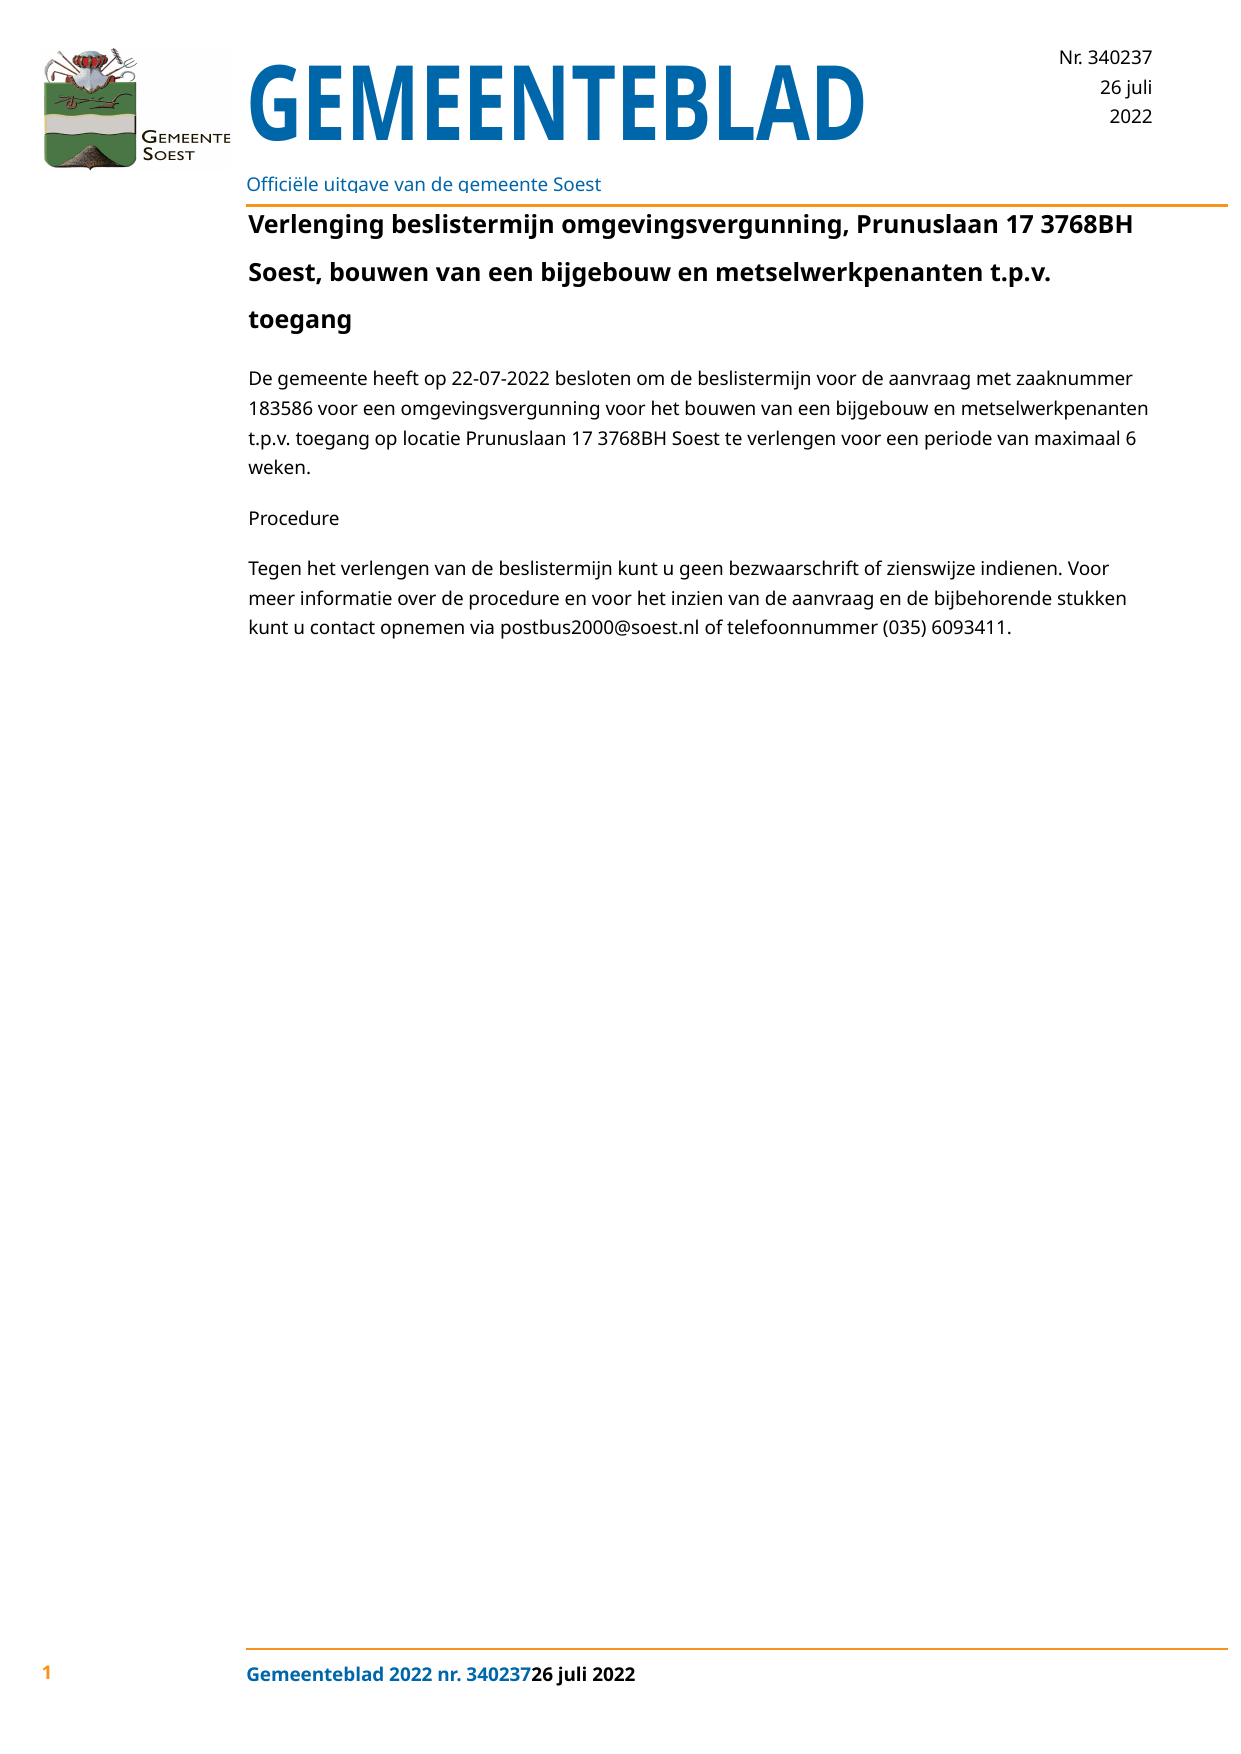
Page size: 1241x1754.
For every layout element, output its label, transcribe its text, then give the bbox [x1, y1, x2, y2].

text Tegen het verlengen van de beslistermijn kunt u geen bezwaarschrift of zienswijze indienen. Voor meer informatie over de procedure en voor het inzien van de aanvraag en de bijbehorende stukken kunt u contact opnemen via postbus2000@soest.nl of telefoonnummer (035) 6093411. [248, 555, 1152, 640]
text Verlenging beslistermijn omgevingsvergunning, Prunuslaan 17 3768BH Soest, bouwen van een bijgebouw en metselwerkpenanten t.p.v. toegang [248, 207, 1152, 336]
text De gemeente heeft op 22-07-2022 besloten om de beslistermijn voor de aanvraag met zaaknummer 183586 voor een omgevingsvergunning voor het bouwen van een bijgebouw en metselwerkpenanten t.p.v. toegang op locatie Prunuslaan 17 3768BH Soest te verlengen voor een periode van maximaal 6 weken. [248, 366, 1152, 480]
picture [41, 47, 231, 172]
text Procedure [248, 505, 1152, 530]
